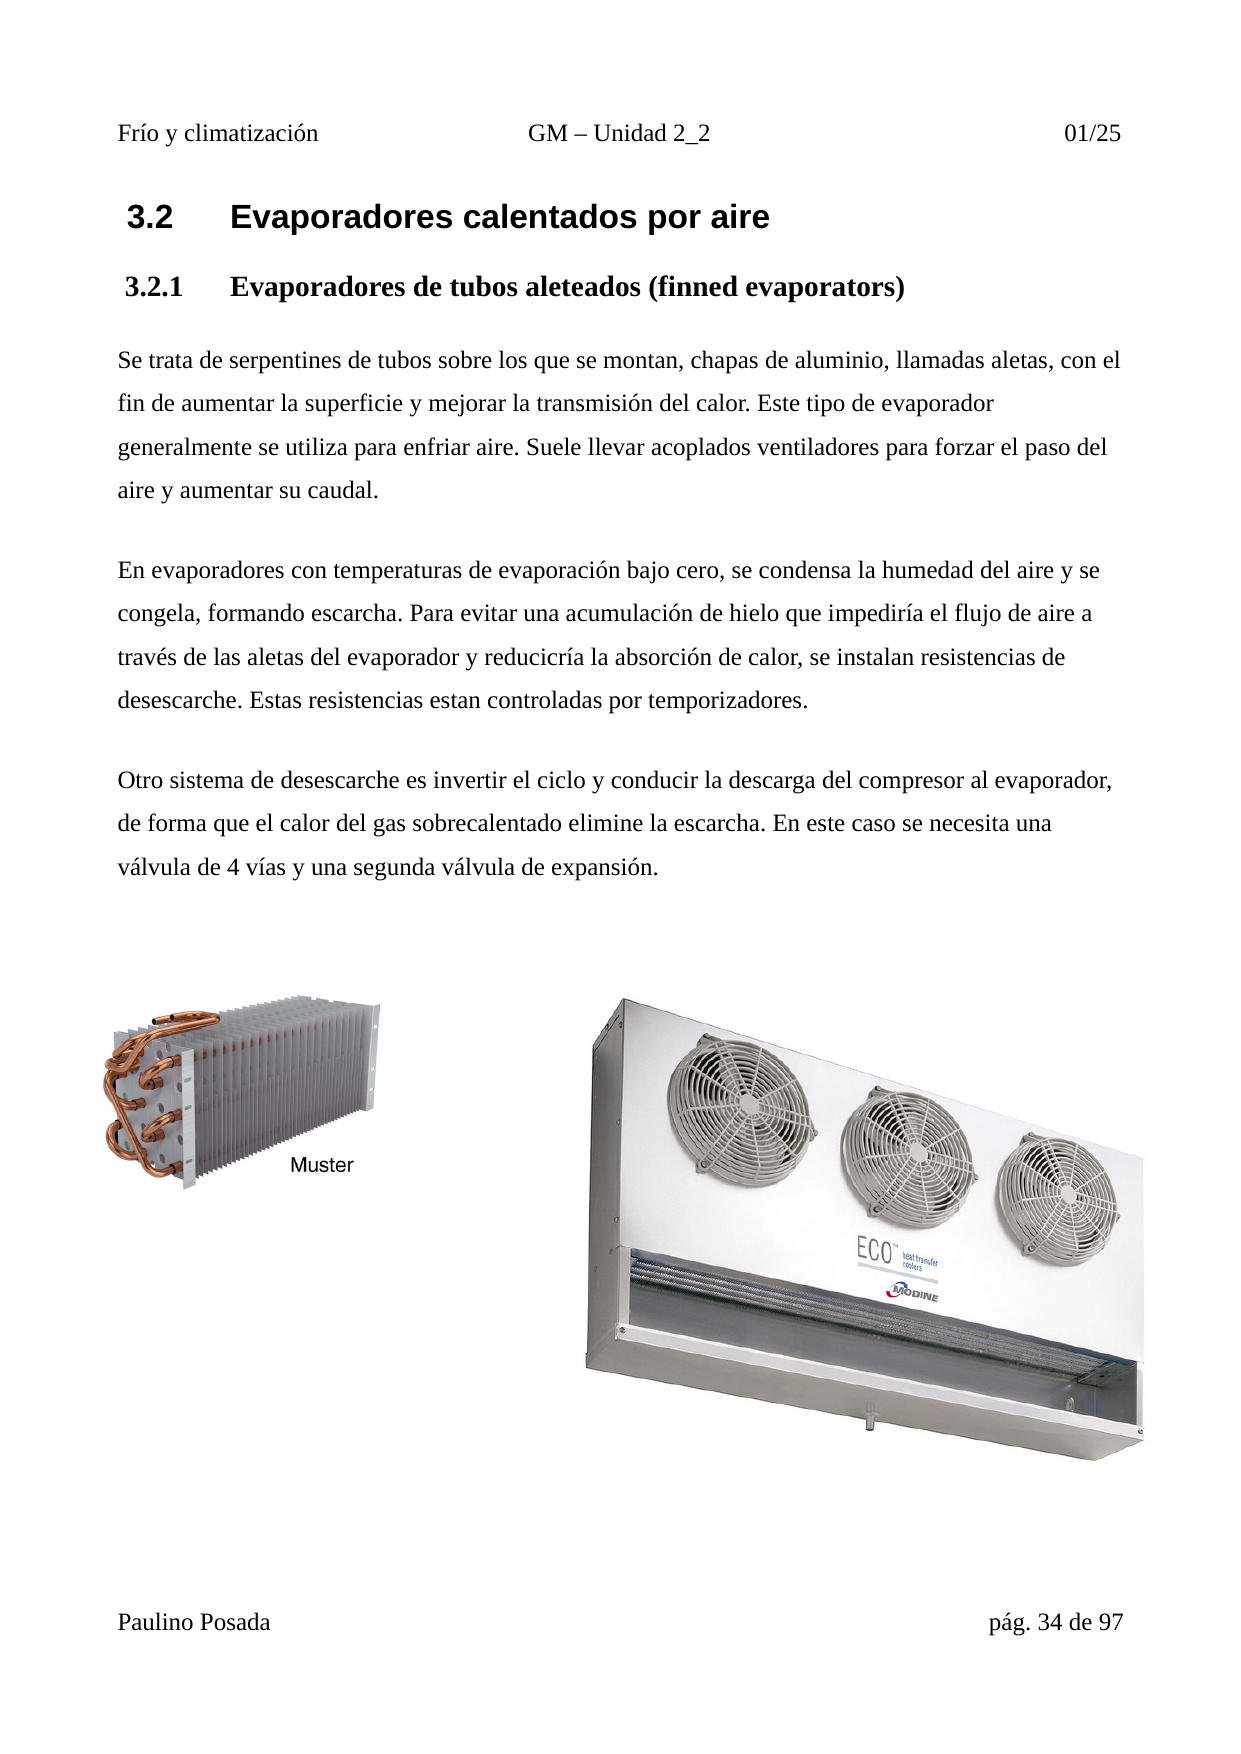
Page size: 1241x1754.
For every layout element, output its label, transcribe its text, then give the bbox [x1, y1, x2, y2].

picture [93, 943, 389, 1239]
text En evaporadores con temperaturas de evaporación bajo cero, se condensa la humedad del aire y se congela, formando escarcha. Para evitar una acumulación de hielo que impediría el flujo de aire a través de las aletas del evaporador y reducicría la absorción de calor, se instalan resistencias de desescarche. Estas resistencias estan controladas por temporizadores. [117, 555, 1123, 713]
text Se trata de serpentines de tubos sobre los que se montan, chapas de aluminio, llamadas aletas, con el fin de aumentar la superficie y mejorar la transmisión del calor. Este tipo de evaporador generalmente se utiliza para enfriar aire. Suele llevar acoplados ventiladores para forzar el paso del aire y aumentar su caudal. [117, 345, 1123, 503]
subtitle Evaporadores de tubos aleteados (finned evaporators) [117, 269, 1123, 303]
subtitle Evaporadores calentados por aire [117, 197, 1123, 236]
text Otro sistema de desescarche es invertir el ciclo y conducir la descarga del compresor al evaporador, de forma que el calor del gas sobrecalentado elimine la escarcha. En este caso se necesita una válvula de 4 vías y una segunda válvula de expansión. [117, 765, 1123, 880]
picture [563, 986, 1155, 1503]
